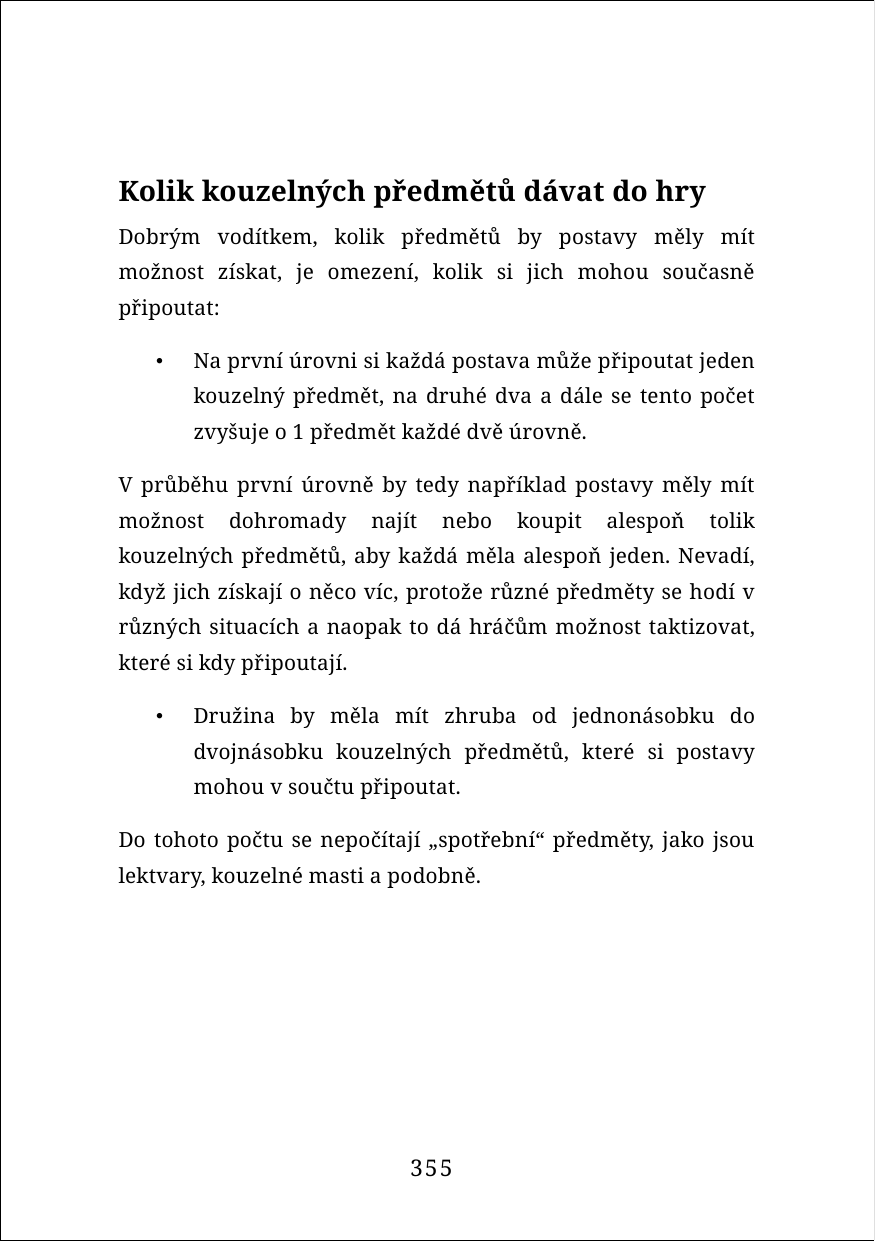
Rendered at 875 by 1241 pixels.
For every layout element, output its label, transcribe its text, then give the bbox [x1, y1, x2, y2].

text V průběhu první úrovně by tedy například postavy měly mít možnost dohromady najít nebo koupit alespoň tolik kouzelných předmětů, aby každá měla alespoň jeden. Nevadí, když jich získají o něco víc, protože různé předměty se hodí v různých situacích a naopak to dá hráčům možnost taktizovat, které si kdy připoutají. [118, 470, 756, 676]
text Do tohoto počtu se nepočítají „spotřební“ předměty, jako jsou lektvary, kouzelné masti a podobně. [118, 826, 756, 889]
list Na první úrovni si každá postava může připoutat jeden kouzelný předmět, na druhé dva a dále se tento počet zvyšuje o 1 předmět každé dvě úrovně. [156, 346, 756, 446]
list Družina by měla mít zhruba od jednonásobku do dvojnásobku kouzelných předmětů, které si postavy mohou v součtu připoutat. [156, 701, 756, 801]
subtitle Kolik kouzelných předmětů dávat do hry [118, 172, 756, 210]
text Dobrým vodítkem, kolik předmětů by postavy měly mít možnost získat, je omezení, kolik si jich mohou současně připoutat: [118, 222, 756, 321]
